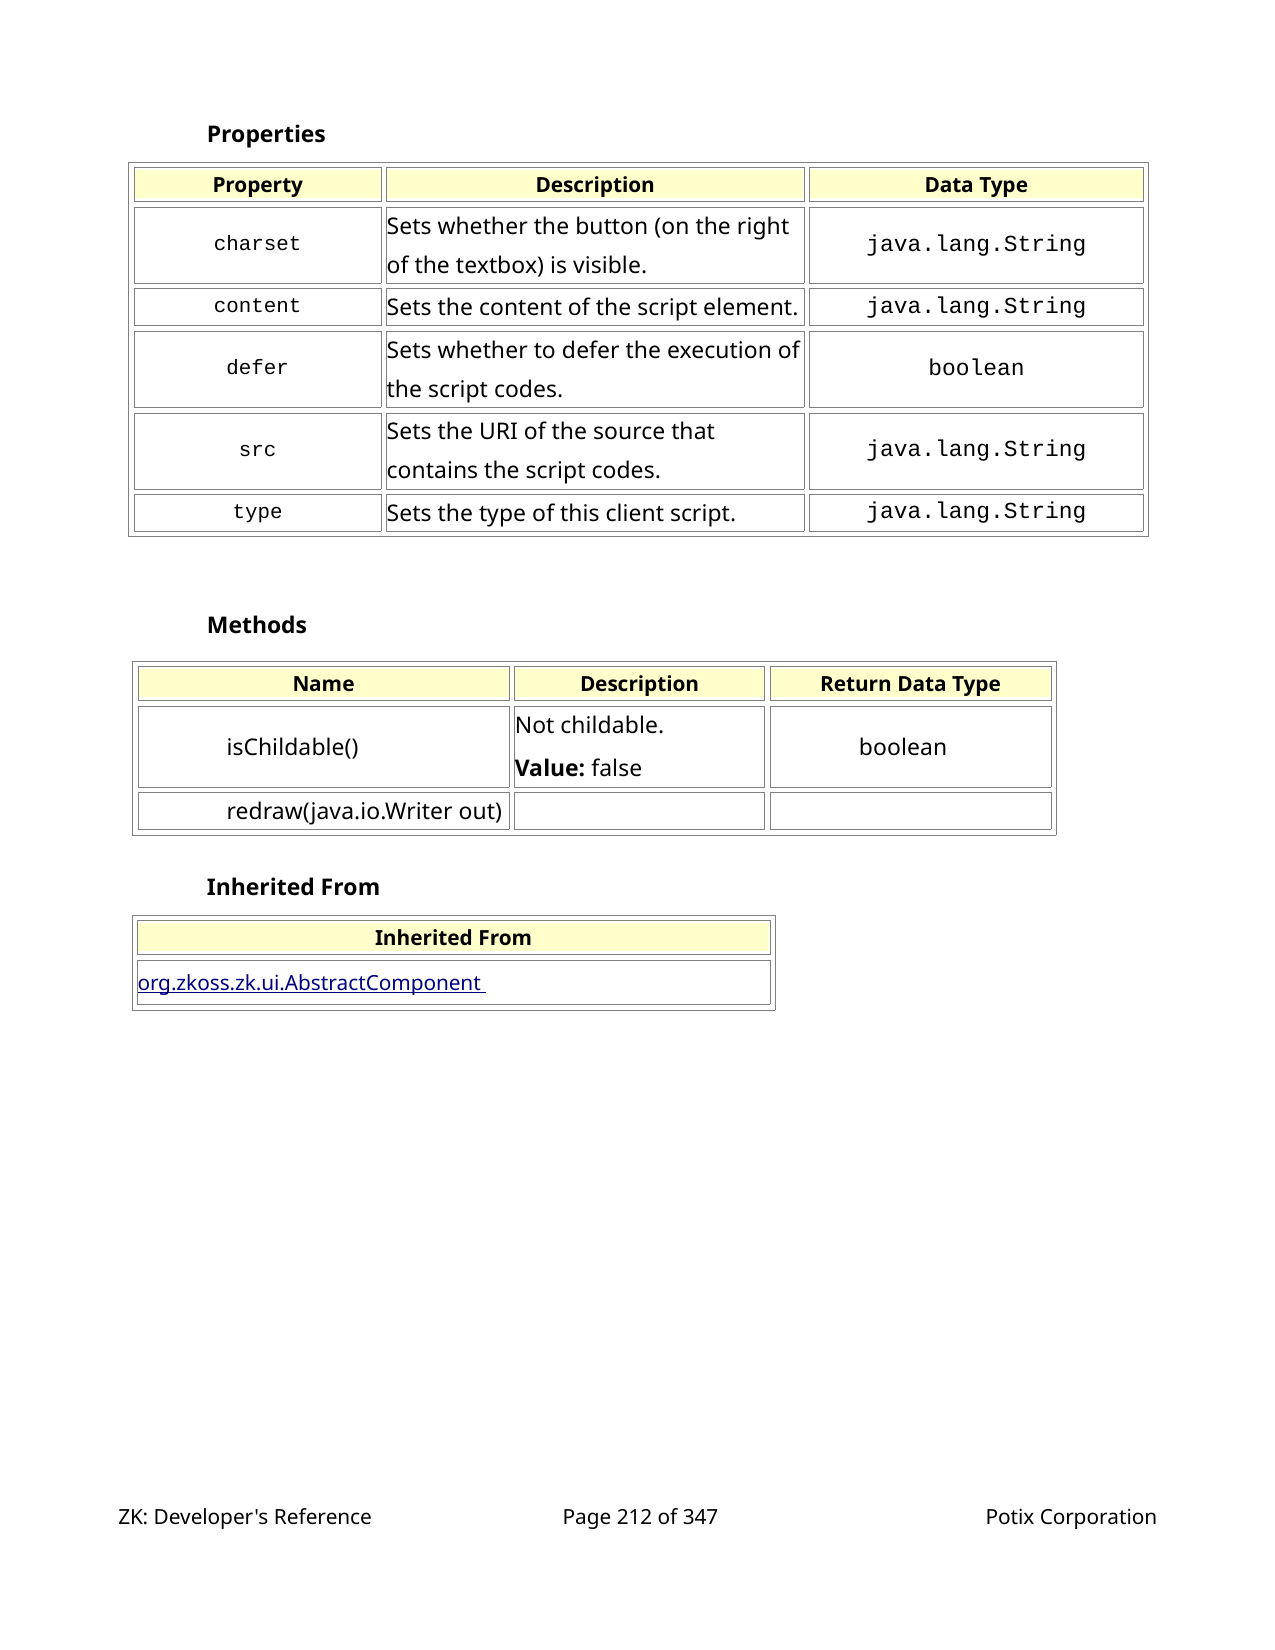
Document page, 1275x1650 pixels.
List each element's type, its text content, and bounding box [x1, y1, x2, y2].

table_cell java.lang.String [806, 407, 1146, 488]
table_cell Not childable. Value: false [512, 700, 767, 787]
table_cell java.lang.String [806, 489, 1146, 531]
table_cell Sets whether the button (on the right of the textbox) is visible. [384, 201, 806, 283]
table_cell boolean [767, 700, 1053, 787]
table_cell boolean [806, 325, 1146, 407]
table_cell Sets whether to defer the execution of the script codes. [384, 325, 806, 407]
table_header Inherited From [134, 916, 772, 954]
table_cell org.zkoss.zk.ui.AbstractComponent [134, 954, 772, 1004]
table_cell content [131, 283, 383, 325]
subtitle Inherited From [207, 871, 1157, 902]
table_cell src [131, 407, 383, 488]
table_header Return Data Type [767, 662, 1053, 700]
table_cell redraw(java.io.Writer out) [135, 787, 512, 829]
table_cell isChildable() [135, 700, 512, 787]
table_cell java.lang.String [806, 201, 1146, 283]
table_cell [512, 787, 767, 829]
table_cell defer [131, 325, 383, 407]
table_cell Sets the URI of the source that contains the script codes. [384, 407, 806, 488]
table_cell charset [131, 201, 383, 283]
table_cell [767, 787, 1053, 829]
table_header Name [135, 662, 512, 700]
table_header Data Type [806, 163, 1146, 201]
table_header Description [384, 163, 806, 201]
table_cell type [131, 489, 383, 531]
table_cell java.lang.String [806, 283, 1146, 325]
table_cell [771, 793, 1051, 829]
table_header Description [512, 662, 767, 700]
table_cell Sets the content of the script element. [384, 283, 806, 325]
text Methods [207, 609, 1157, 640]
subtitle Properties [207, 118, 1157, 149]
table_cell [515, 793, 764, 829]
table_cell Sets the type of this client script. [384, 489, 806, 531]
table_header Property [131, 163, 383, 201]
